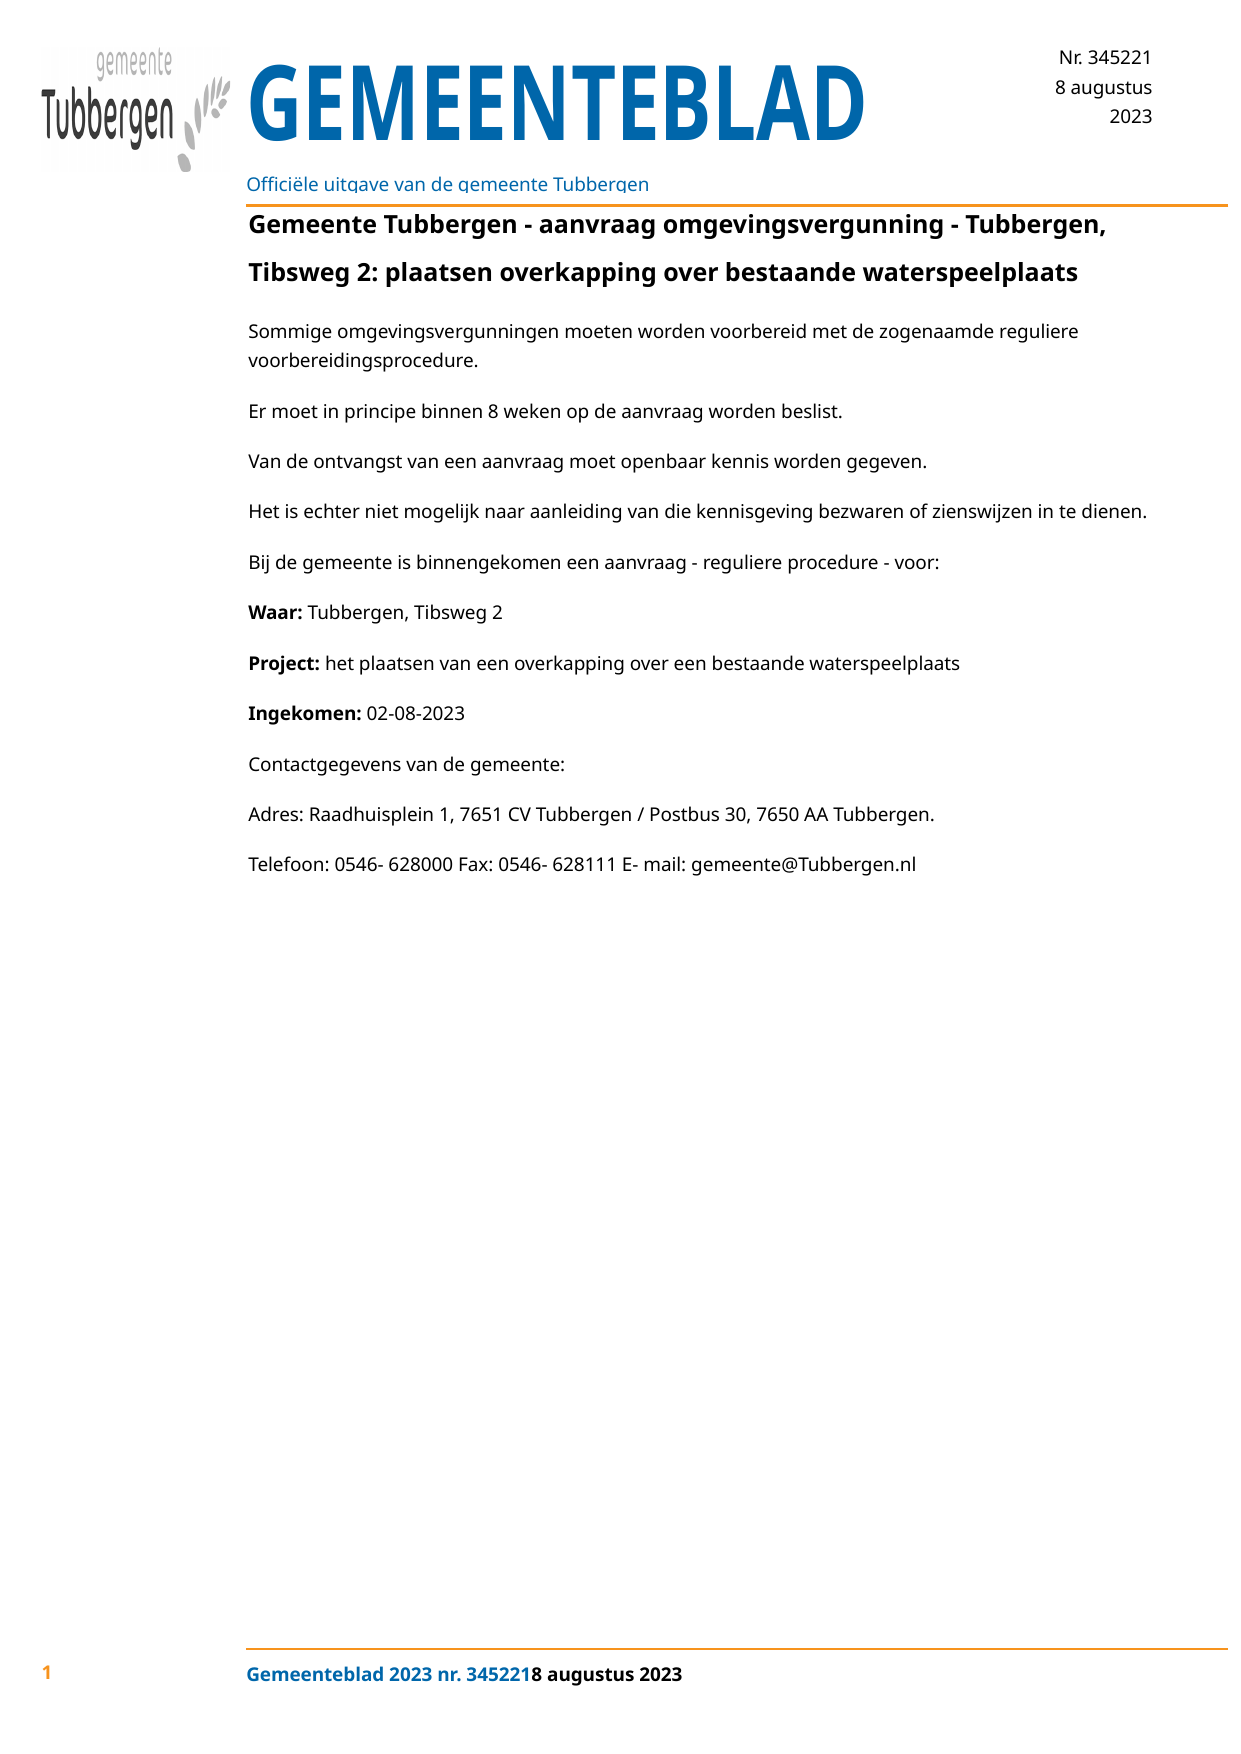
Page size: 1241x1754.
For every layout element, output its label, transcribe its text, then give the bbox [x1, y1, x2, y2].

text Gemeente Tubbergen - aanvraag omgevingsvergunning - Tubbergen, Tibsweg 2: plaatsen overkapping over bestaande waterspeelplaats [248, 207, 1152, 288]
text Het is echter niet mogelijk naar aanleiding van die kennisgeving bezwaren of zienswijzen in te dienen. [248, 499, 1152, 524]
text Sommige omgevingsvergunningen moeten worden voorbereid met de zogenaamde reguliere voorbereidingsprocedure. [248, 318, 1152, 373]
text Adres: Raadhuisplein 1, 7651 CV Tubbergen / Postbus 30, 7650 AA Tubbergen. [248, 801, 1152, 827]
text Bij de gemeente is binnengekomen een aanvraag - reguliere procedure - voor: [248, 549, 1152, 575]
text Project: het plaatsen van een overkapping over een bestaande waterspeelplaats [248, 650, 1152, 676]
text Telefoon: 0546- 628000 Fax: 0546- 628111 E- mail: gemeente@Tubbergen.nl [248, 852, 1152, 877]
text Er moet in principe binnen 8 weken op de aanvraag worden beslist. [248, 398, 1152, 424]
picture [41, 47, 231, 172]
text Van de ontvangst van een aanvraag moet openbaar kennis worden gegeven. [248, 448, 1152, 474]
text Contactgegevens van de gemeente: [248, 751, 1152, 777]
text Ingekomen: 02-08-2023 [248, 700, 1152, 726]
text Waar: Tubbergen, Tibsweg 2 [248, 599, 1152, 625]
